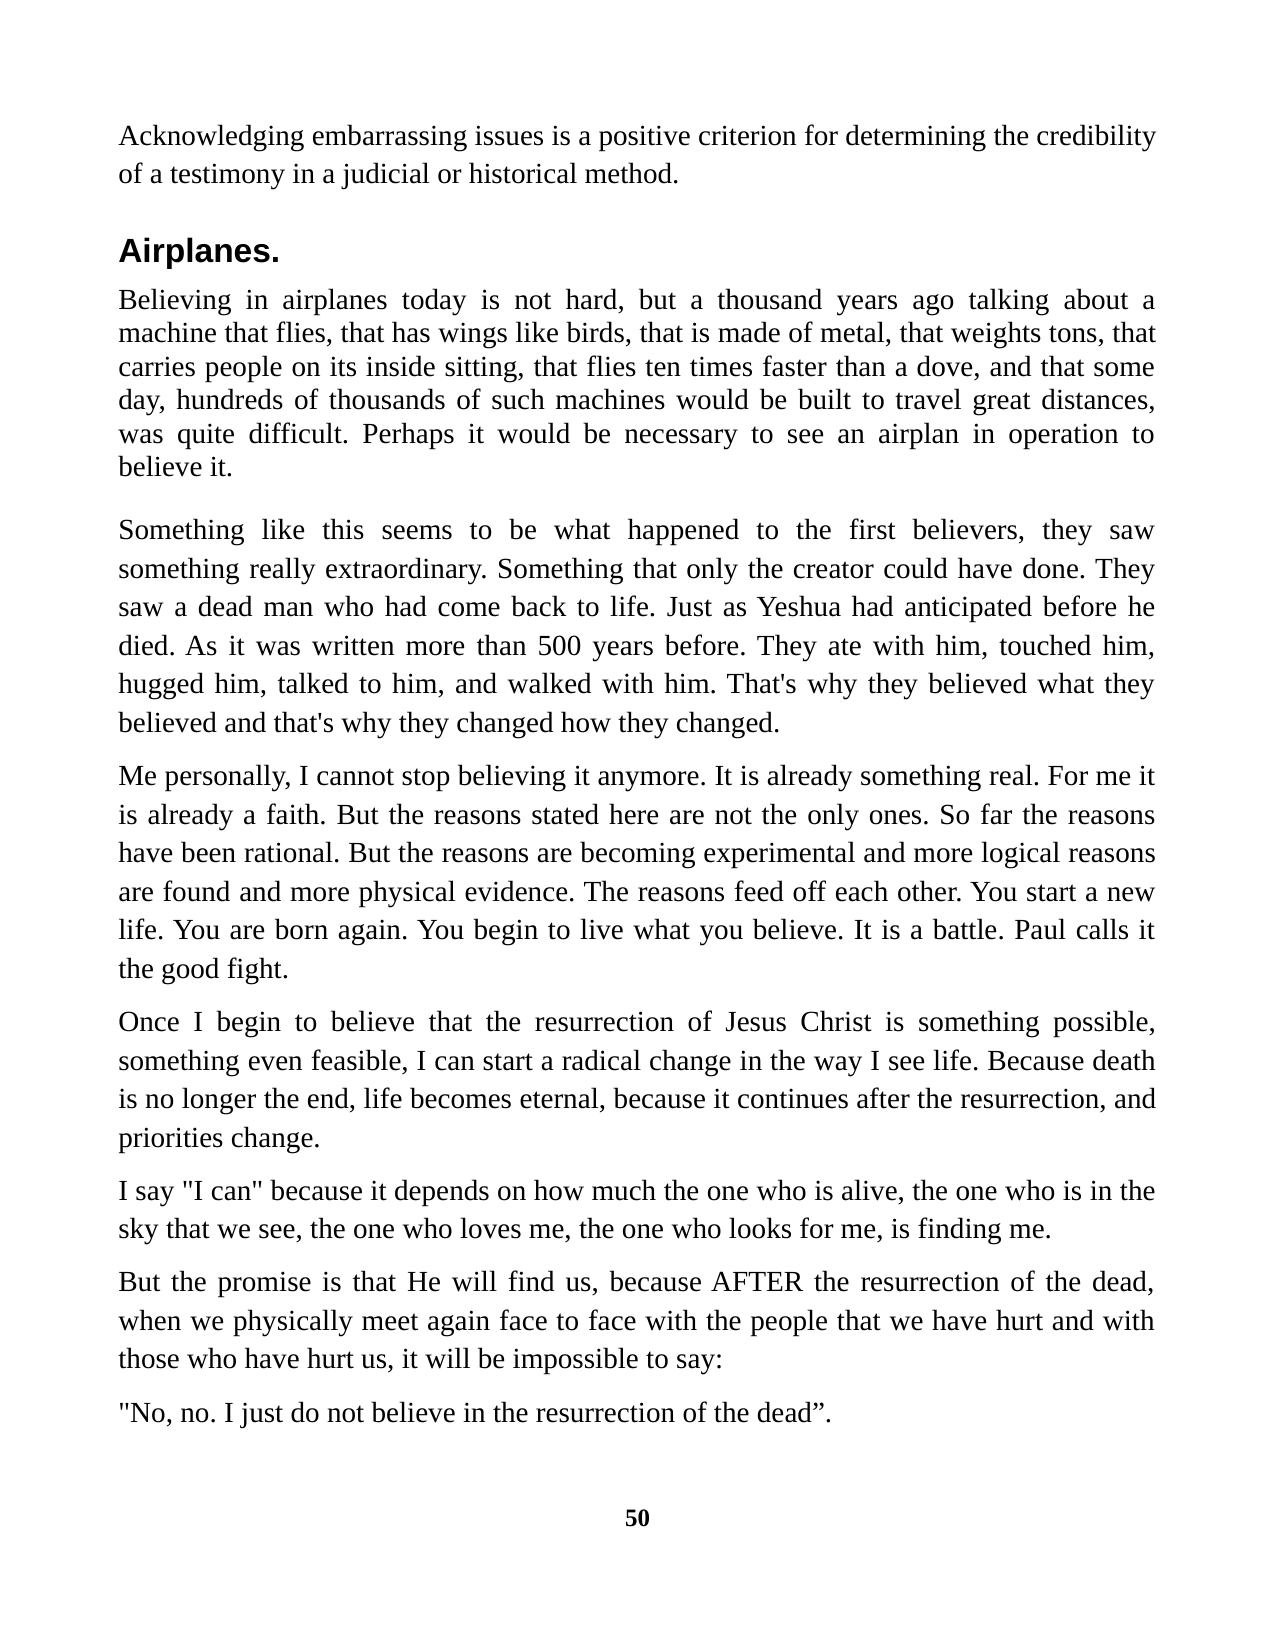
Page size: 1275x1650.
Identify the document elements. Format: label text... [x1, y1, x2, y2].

text "No, no. I just do not believe in the resurrection of the dead”. [118, 1395, 1157, 1428]
text I say "I can" because it depends on how much the one who is alive, the one who is in the sky that we see, the one who loves me, the one who looks for me, is finding me. [118, 1173, 1157, 1245]
text Me personally, I cannot stop believing it anymore. It is already something real. For me it is already a faith. But the reasons stated here are not the only ones. So far the reasons have been rational. But the reasons are becoming experimental and more logical reasons are found and more physical evidence. The reasons feed off each other. You start a new life. You are born again. You begin to live what you believe. It is a battle. Paul calls it the good fight. [118, 758, 1157, 984]
text Something like this seems to be what happened to the first believers, they saw something really extraordinary. Something that only the creator could have done. They saw a dead man who had come back to life. Just as Yeshua had anticipated before he died. As it was written more than 500 years before. They ate with him, touched him, hugged him, talked to him, and walked with him. That's why they believed what they believed and that's why they changed how they changed. [118, 512, 1157, 739]
text Acknowledging embarrassing issues is a positive criterion for determining the credibility of a testimony in a judicial or historical method. [118, 118, 1157, 190]
text Once I begin to believe that the resurrection of Jesus Christ is something possible, something even feasible, I can start a radical change in the way I see life. Because death is no longer the end, life becomes eternal, because it continues after the resurrection, and priorities change. [118, 1004, 1157, 1153]
text But the promise is that He will find us, because AFTER the resurrection of the dead, when we physically meet again face to face with the people that we have hurt and with those who have hurt us, it will be impossible to say: [118, 1264, 1157, 1375]
subtitle Airplanes. [118, 231, 1157, 269]
text Believing in airplanes today is not hard, but a thousand years ago talking about a machine that flies, that has wings like birds, that is made of metal, that weights tons, that carries people on its inside sitting, that flies ten times faster than a dove, and that some day, hundreds of thousands of such machines would be built to travel great distances, was quite difficult. Perhaps it would be necessary to see an airplan in operation to believe it. [118, 282, 1157, 483]
